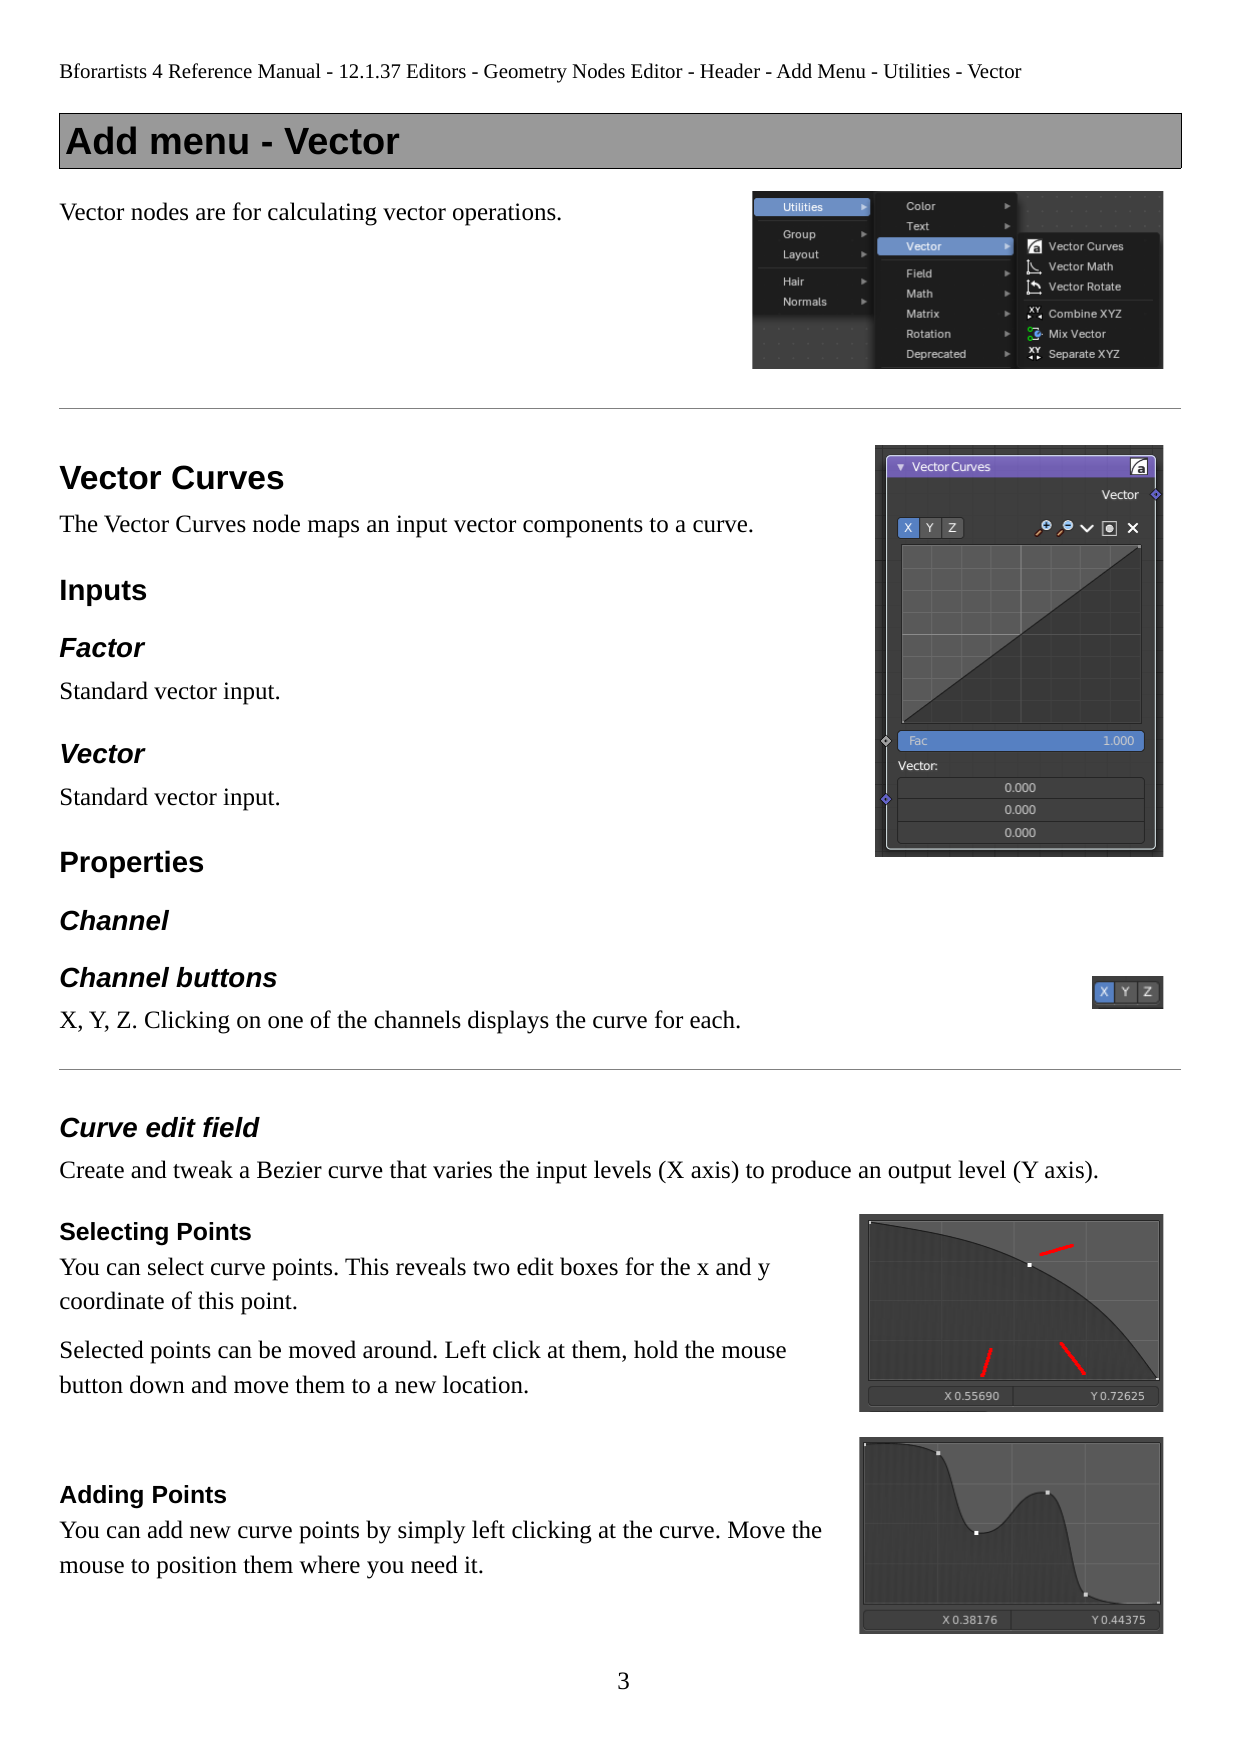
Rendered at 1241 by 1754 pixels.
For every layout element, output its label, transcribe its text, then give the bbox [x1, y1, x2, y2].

text Standard vector input. [59, 676, 875, 704]
picture [859, 1214, 1164, 1412]
subtitle [1164, 458, 1181, 497]
picture [875, 445, 1164, 857]
text The Vector Curves node maps an input vector components to a curve. [59, 509, 875, 538]
subtitle [1164, 573, 1181, 606]
subtitle Factor [59, 631, 875, 663]
text [1164, 782, 1181, 811]
text [1164, 676, 1181, 704]
picture [859, 1437, 1164, 1634]
text Vector nodes are for calculating vector operations. [59, 197, 752, 225]
subtitle Selecting Points [59, 1217, 859, 1246]
text Selected points can be moved around. Left click at them, hold the mouse button down and move them to a new location. [59, 1335, 859, 1399]
picture [1092, 976, 1164, 1009]
subtitle Adding Points [59, 1481, 859, 1509]
text X, Y, Z. Clicking on one of the channels displays the curve for each. [59, 1005, 1181, 1034]
subtitle Curve edit field [59, 1111, 1181, 1143]
subtitle Vector [59, 737, 875, 769]
subtitle [1164, 737, 1181, 769]
text Standard vector input. [59, 782, 875, 811]
text You can add new curve points by simply left clicking at the curve. Move the mouse to position them where you need it. [59, 1515, 859, 1578]
subtitle Channel [59, 904, 1181, 936]
subtitle [1164, 631, 1181, 663]
text Create and tweak a Bezier curve that varies the input levels (X axis) to produce an output level (Y axis). [59, 1156, 1181, 1184]
subtitle [1164, 1481, 1181, 1509]
text You can select curve points. This reveals two edit boxes for the x and y coordinate of this point. [59, 1252, 859, 1315]
table_header Add menu - Vector [60, 114, 1181, 168]
picture [752, 191, 1164, 369]
subtitle [1164, 1217, 1181, 1246]
subtitle Properties [59, 845, 1181, 879]
subtitle Inputs [59, 573, 875, 606]
subtitle Channel buttons [59, 961, 1181, 993]
subtitle Vector Curves [59, 458, 875, 497]
